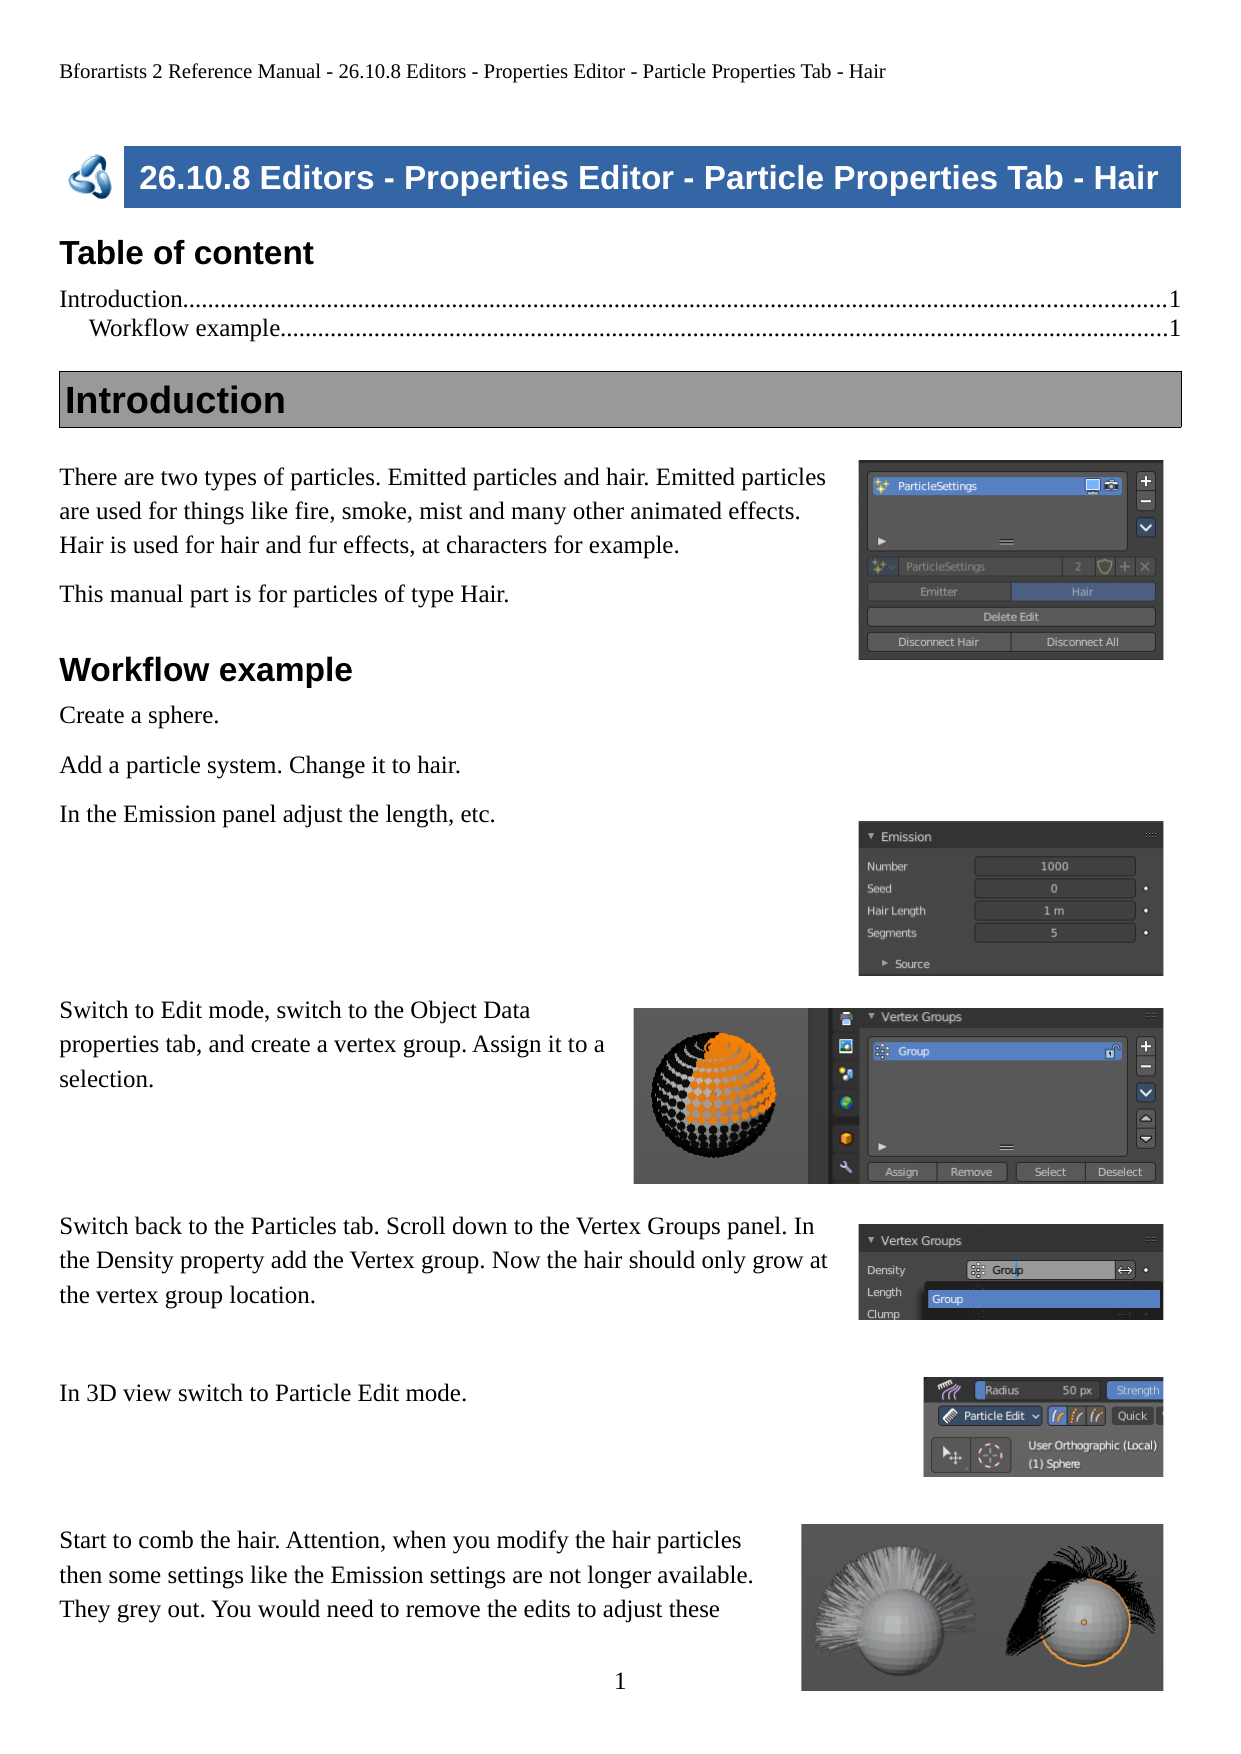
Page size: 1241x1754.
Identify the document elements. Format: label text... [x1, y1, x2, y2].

picture [923, 1377, 1164, 1477]
text Create a sphere. [59, 701, 1181, 729]
table_header 26.10.8 Editors - Properties Editor - Particle Properties Tab - Hair [124, 146, 1181, 208]
picture [633, 1008, 1164, 1184]
text Add a particle system. Change it to hair. [59, 750, 1181, 778]
picture [858, 821, 1164, 976]
text Start to comb the hair. Attention, when you modify the hair particles then some settings like the Emission settings are not longer available. They grey out. You would need to remove the edits to adjust these [59, 1525, 801, 1623]
text This manual part is for particles of type Hair. [59, 579, 858, 608]
subtitle Workflow example [59, 649, 1181, 688]
picture [801, 1524, 1164, 1691]
text Switch to Edit mode, switch to the Object Data properties tab, and create a vertex group. Assign it to a selection. [59, 995, 1181, 1093]
text Workflow example 1 [88, 313, 1181, 342]
text Switch back to the Particles tab. Scroll down to the Vertex Groups panel. In the Density property add the Vertex group. Now the hair should only grow at the vertex group location. [59, 1211, 1181, 1309]
table_header [59, 146, 124, 208]
table_header Introduction [60, 372, 1181, 427]
picture [858, 460, 1164, 660]
text There are two types of particles. Emitted particles and hair. Emitted particles are used for things like fire, smoke, mist and many other animated effects. Hair is used for hair and fur effects, at characters for example. [59, 462, 858, 559]
picture [65, 152, 114, 202]
subtitle Table of content [59, 233, 1181, 272]
text In 3D view switch to Particle Edit mode. [59, 1378, 923, 1407]
picture [858, 1224, 1164, 1320]
text In the Emission panel adjust the length, etc. [59, 799, 1181, 827]
text Introduction 1 [59, 284, 1181, 313]
